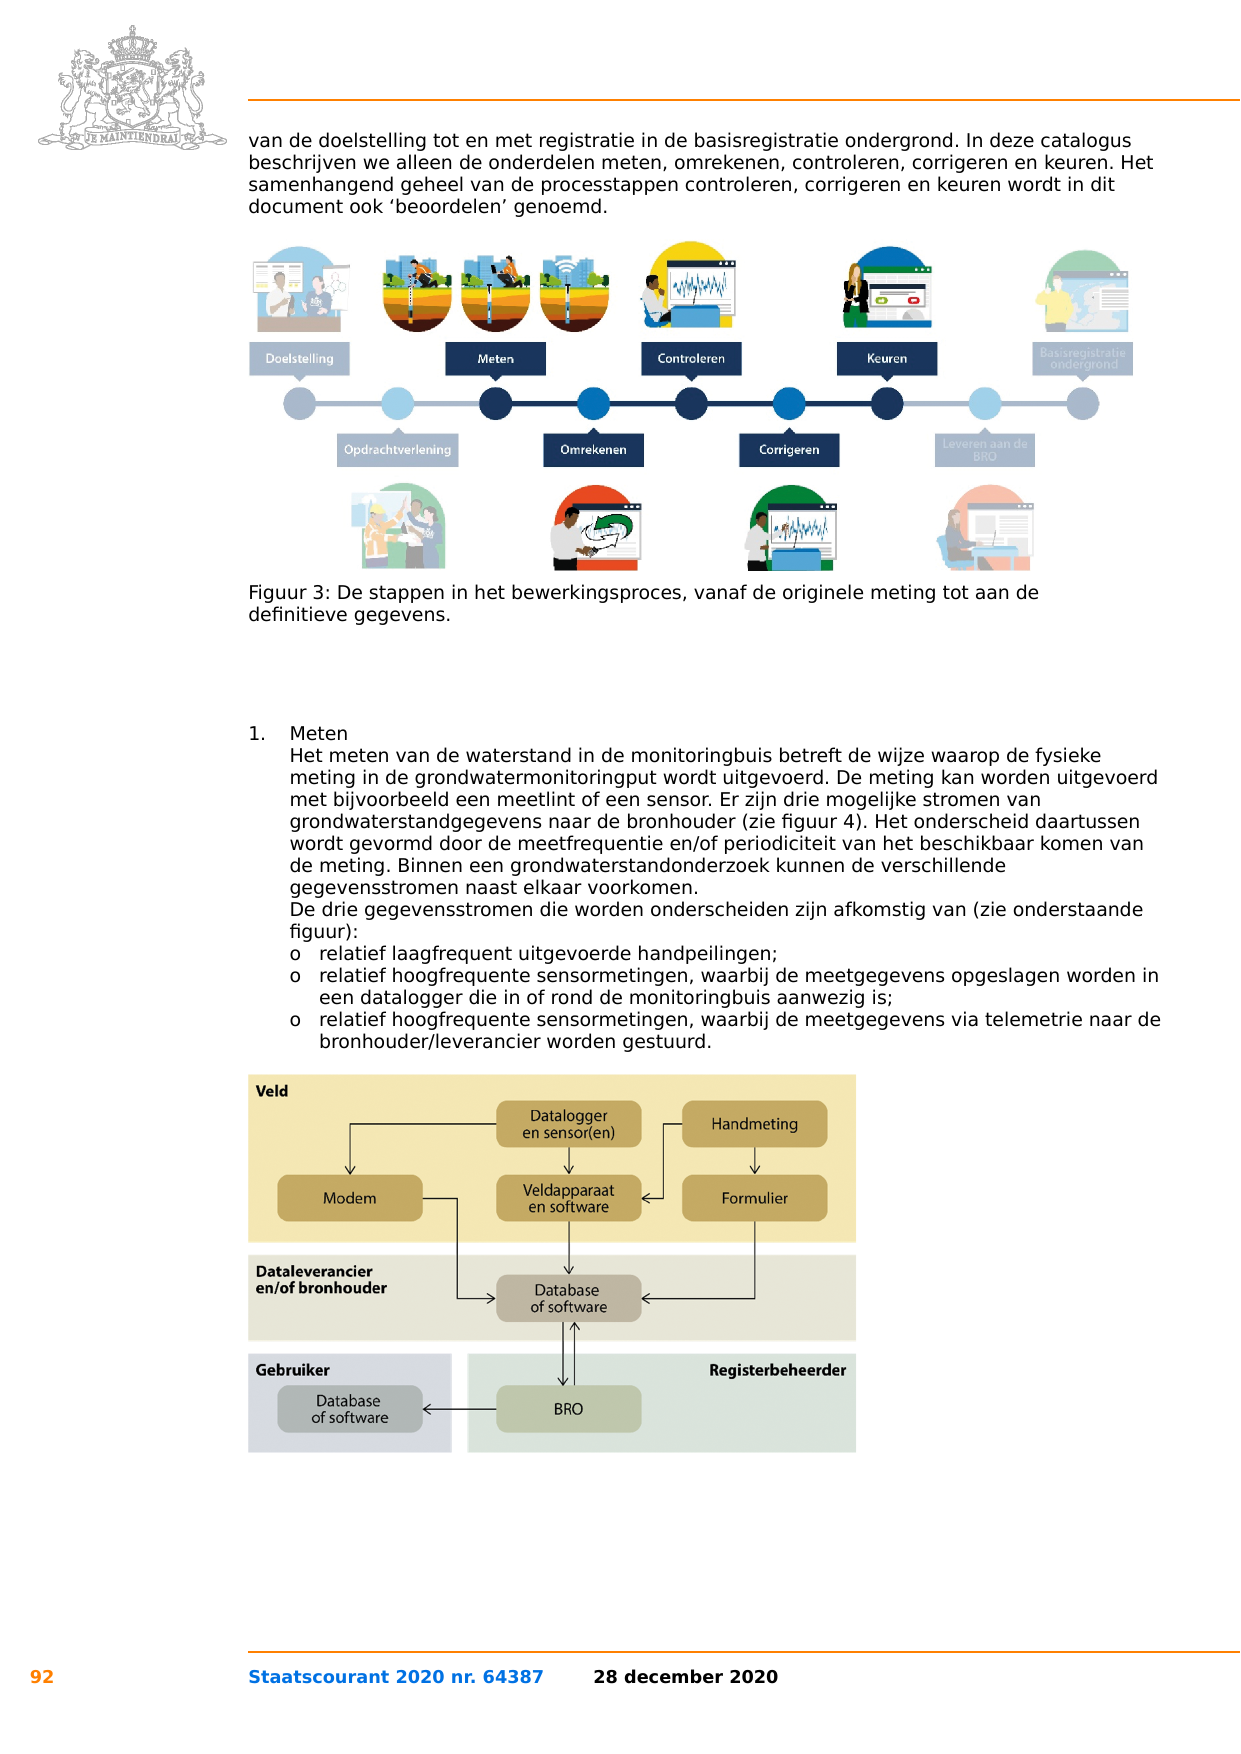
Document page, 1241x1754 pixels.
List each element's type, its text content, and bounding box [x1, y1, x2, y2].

picture [38, 25, 227, 150]
picture [248, 1074, 857, 1453]
text o relatief hoogfrequente sensormetingen, waarbij de meetgegevens opgeslagen worden in een datalogger die in of rond de monitoringbuis aanwezig is; [289, 965, 1163, 1009]
text Figuur 3: De stappen in het bewerkingsproces, vanaf de originele meting tot aan de definitieve gegevens. [248, 582, 1134, 626]
text o relatief laagfrequent uitgevoerde handpeilingen; [289, 943, 1163, 965]
picture [248, 239, 1134, 571]
text o relatief hoogfrequente sensormetingen, waarbij de meetgegevens via telemetrie naar de bronhouder/leverancier worden gestuurd. [289, 1009, 1163, 1053]
text van de doelstelling tot en met registratie in de basisregistratie ondergrond. In deze catalogus beschrijven we alleen de onderdelen meten, omrekenen, controleren, corrigeren en keuren. Het samenhangend geheel van de processtappen controleren, corrigeren en keuren wordt in dit document ook ‘beoordelen’ genoemd. [248, 130, 1163, 218]
text 1. Meten [248, 723, 1163, 745]
text Het meten van de waterstand in de monitoringbuis betreft de wijze waarop de fysieke meting in de grondwatermonitoringput wordt uitgevoerd. De meting kan worden uitgevoerd met bijvoorbeeld een meetlint of een sensor. Er zijn drie mogelijke stromen van grondwaterstandgegevens naar de bronhouder (zie figuur 4). Het onderscheid daartussen wordt gevormd door de meetfrequentie en/of periodiciteit van het beschikbaar komen van de meting. Binnen een grondwaterstandonderzoek kunnen de verschillende gegevensstromen naast elkaar voorkomen. [289, 745, 1163, 899]
text De drie gegevensstromen die worden onderscheiden zijn afkomstig van (zie onderstaande figuur): [289, 899, 1163, 943]
